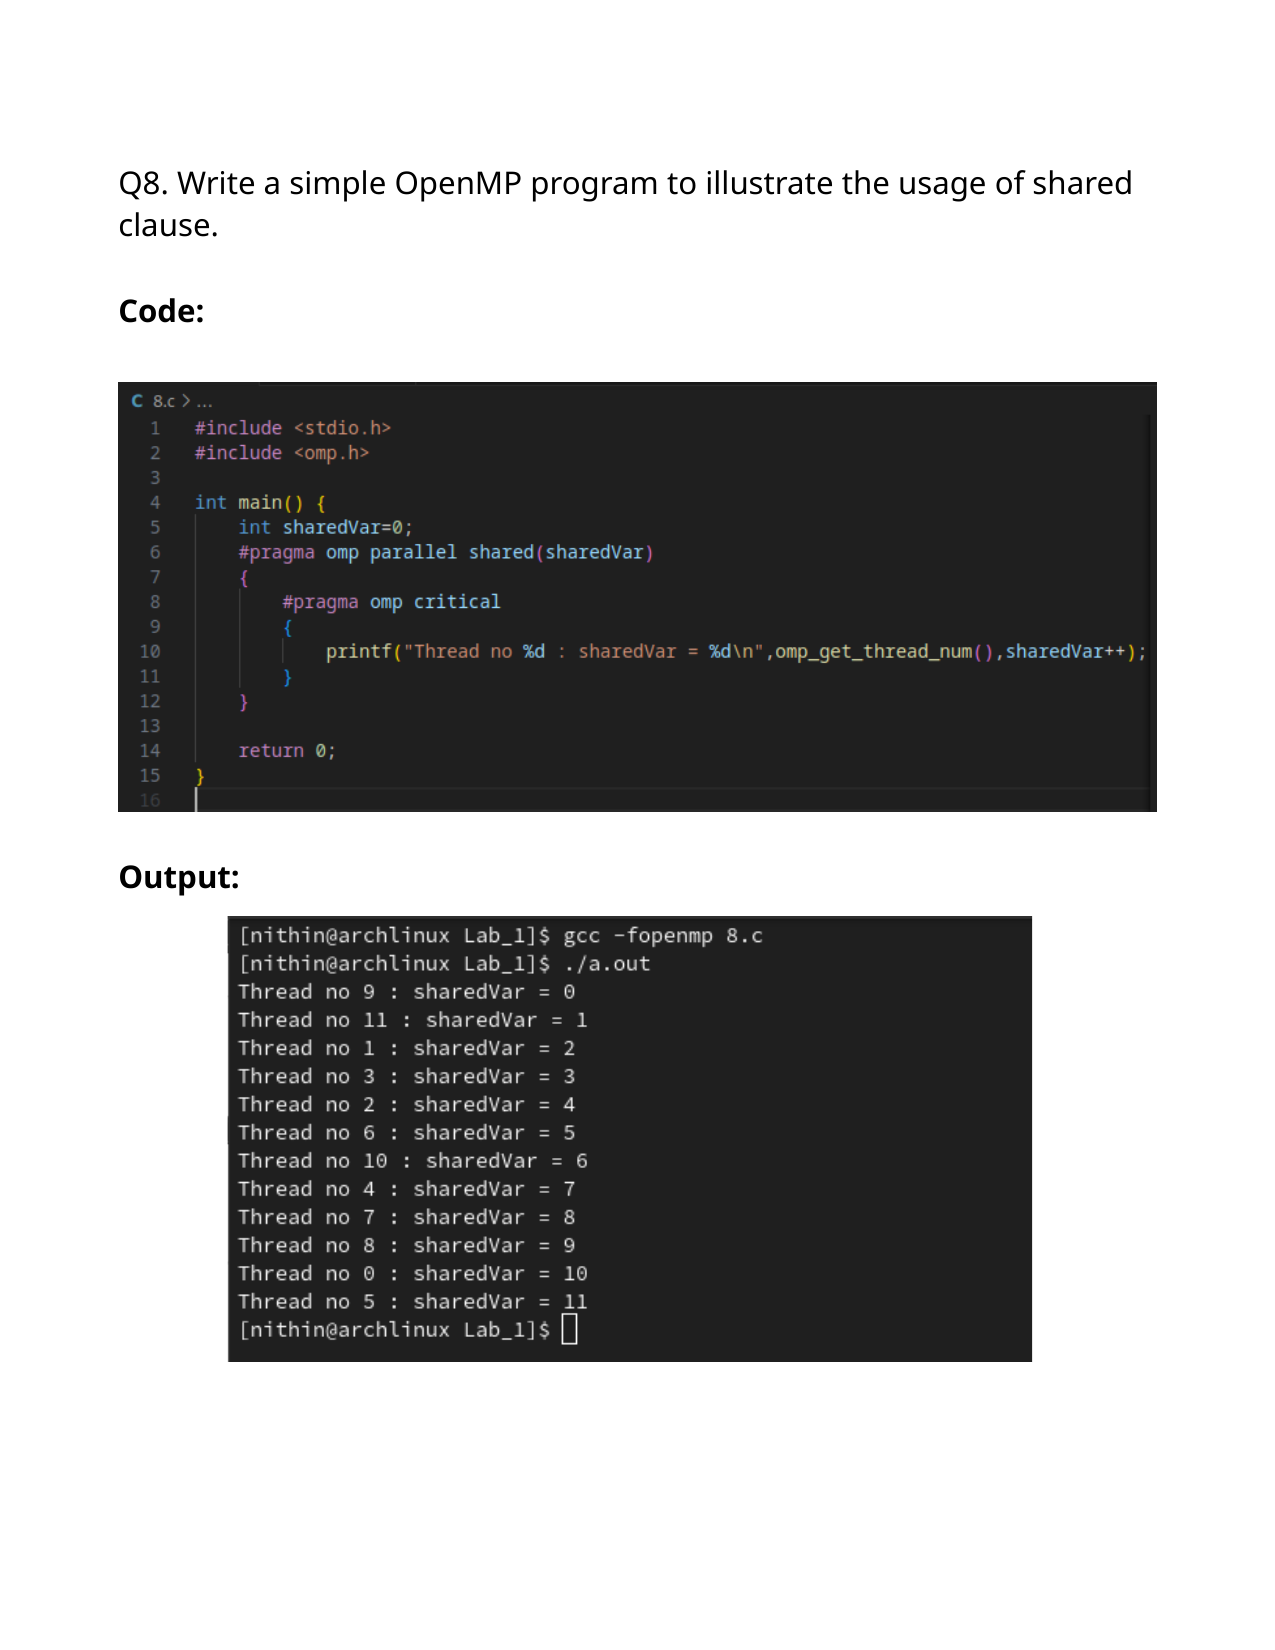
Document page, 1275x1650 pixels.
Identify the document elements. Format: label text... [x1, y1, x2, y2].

text Output: [118, 854, 1157, 897]
text Code: [118, 288, 1157, 331]
picture [118, 382, 1157, 812]
picture [227, 916, 1033, 1362]
text Q8. Write a simple OpenMP program to illustrate the usage of shared clause. [118, 161, 1157, 246]
